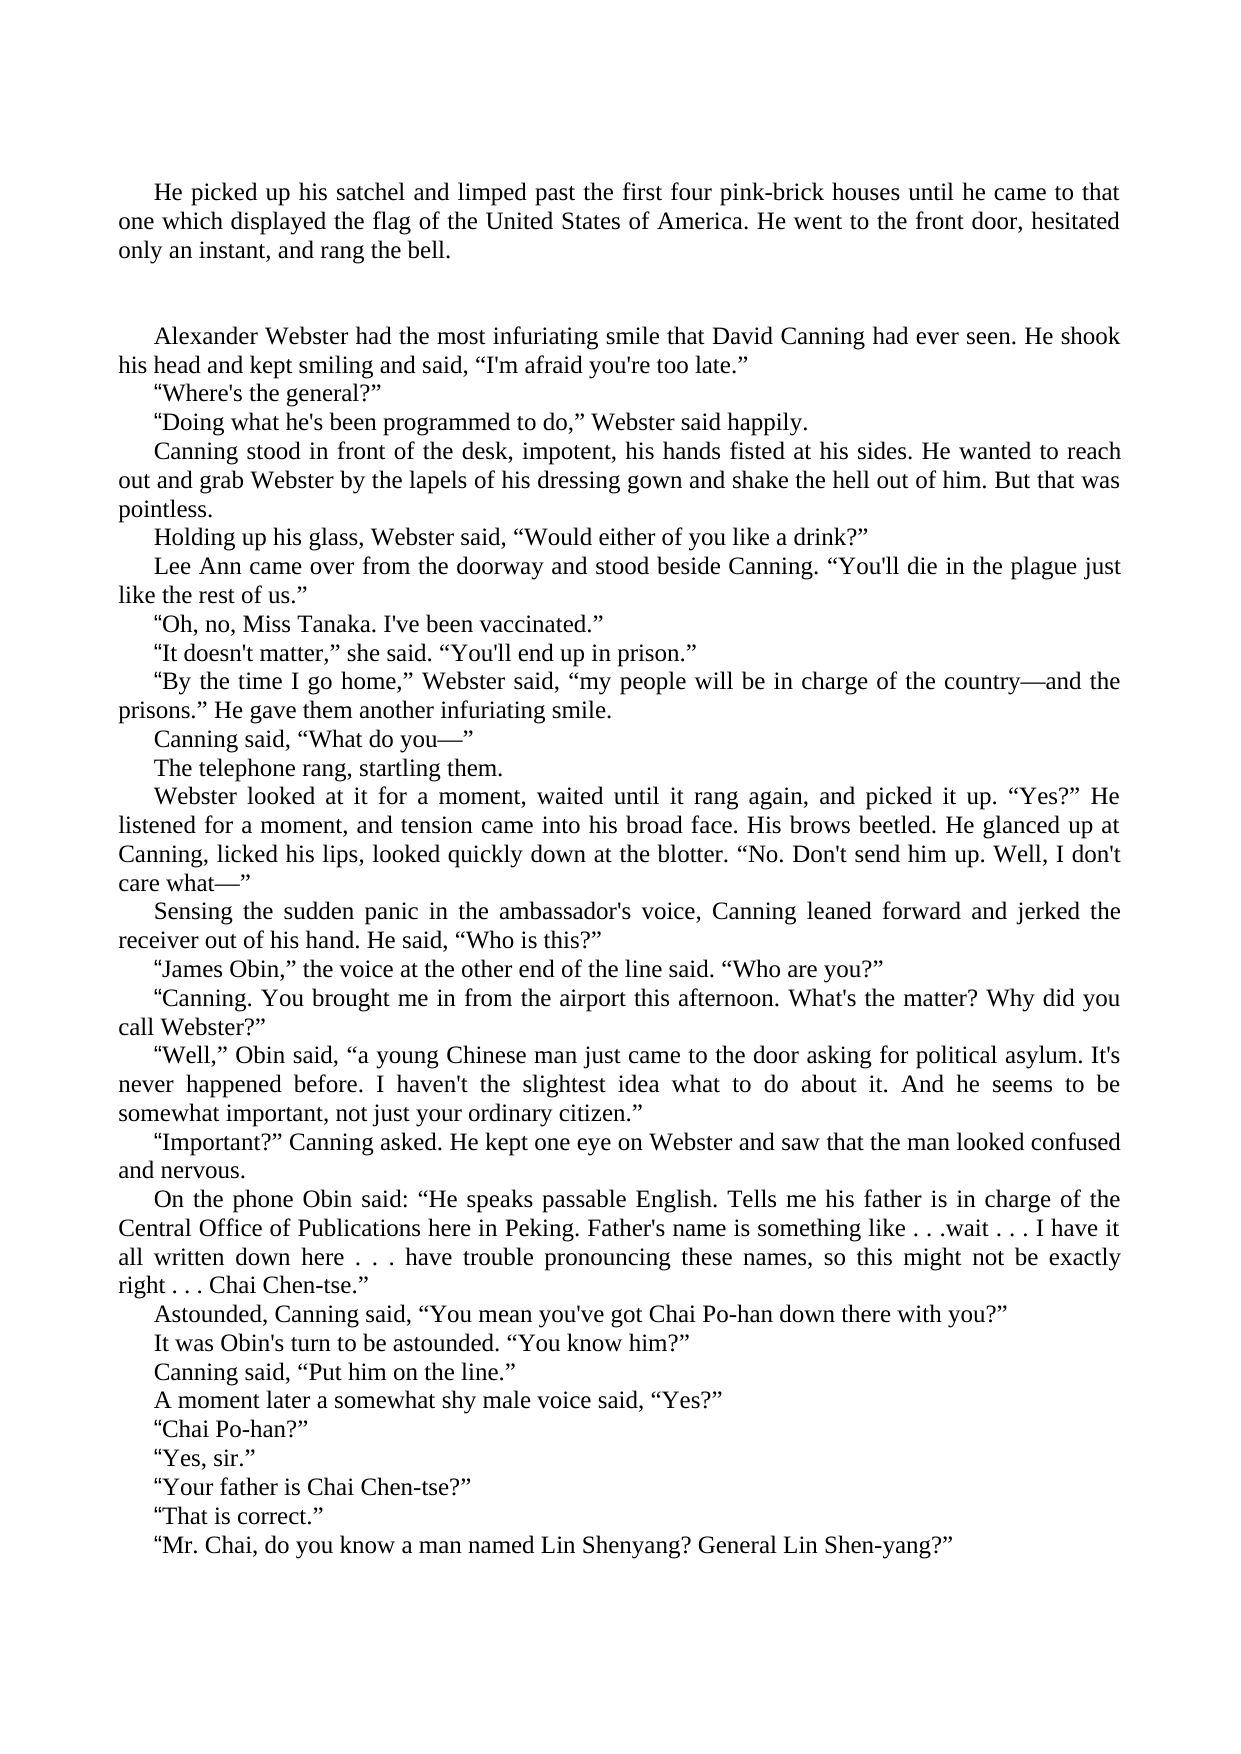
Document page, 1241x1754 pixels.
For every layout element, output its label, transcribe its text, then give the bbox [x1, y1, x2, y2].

text “Oh, no, Miss Tanaka. I've been vaccinated.” [118, 609, 1122, 637]
text Astounded, Canning said, “You mean you've got Chai Po-han down there with you?” [118, 1299, 1122, 1328]
text “Chai Po-han?” [118, 1414, 1122, 1443]
text “Doing what he's been programmed to do,” Webster said happily. [118, 407, 1122, 436]
text He picked up his satchel and limped past the first four pink-brick houses until he came to that one which displayed the flag of the United States of America. He went to the front door, hesitated only an instant, and rang the bell. [118, 177, 1122, 263]
text “Yes, sir.” [118, 1443, 1122, 1472]
text The telephone rang, startling them. [118, 753, 1122, 781]
text Alexander Webster had the most infuriating smile that David Canning had ever seen. He shook his head and kept smiling and said, “I'm afraid you're too late.” [118, 321, 1122, 378]
text “Important?” Canning asked. He kept one eye on Webster and saw that the man looked confused and nervous. [118, 1127, 1122, 1184]
text “Mr. Chai, do you know a man named Lin Shenyang? General Lin Shen-yang?” [118, 1530, 1122, 1559]
text “That is correct.” [118, 1501, 1122, 1530]
text Lee Ann came over from the doorway and stood beside Canning. “You'll die in the plague just like the rest of us.” [118, 551, 1122, 609]
text “Well,” Obin said, “a young Chinese man just came to the door asking for political asylum. It's never happened before. I haven't the slightest idea what to do about it. And he seems to be somewhat important, not just your ordinary citizen.” [118, 1040, 1122, 1127]
text “Where's the general?” [118, 378, 1122, 407]
text “It doesn't matter,” she said. “You'll end up in prison.” [118, 637, 1122, 666]
text On the phone Obin said: “He speaks passable English. Tells me his father is in charge of the Central Office of Publications here in Peking. Father's name is something like . . .wait . . . I have it all written down here . . . have trouble pronouncing these names, so this might not be exactly right . . . Chai Chen-tse.” [118, 1184, 1122, 1299]
text Sensing the sudden panic in the ambassador's voice, Canning leaned forward and jerked the receiver out of his hand. He said, “Who is this?” [118, 896, 1122, 954]
text Holding up his glass, Webster said, “Would either of you like a drink?” [118, 522, 1122, 551]
text “By the time I go home,” Webster said, “my people will be in charge of the country—and the prisons.” He gave them another infuriating smile. [118, 666, 1122, 724]
text Webster looked at it for a moment, waited until it rang again, and picked it up. “Yes?” He listened for a moment, and tension came into his broad face. His brows beetled. He glanced up at Canning, licked his lips, looked quickly down at the blotter. “No. Don't send him up. Well, I don't care what—” [118, 781, 1122, 896]
text “Canning. You brought me in from the airport this afternoon. What's the matter? Why did you call Webster?” [118, 983, 1122, 1040]
text “James Obin,” the voice at the other end of the line said. “Who are you?” [118, 954, 1122, 983]
text Canning stood in front of the desk, impotent, his hands fisted at his sides. He wanted to reach out and grab Webster by the lapels of his dressing gown and shake the hell out of him. But that was pointless. [118, 436, 1122, 522]
text “Your father is Chai Chen-tse?” [118, 1472, 1122, 1501]
text Canning said, “Put him on the line.” [118, 1357, 1122, 1386]
text It was Obin's turn to be astounded. “You know him?” [118, 1328, 1122, 1357]
text Canning said, “What do you—” [118, 724, 1122, 753]
text A moment later a somewhat shy male voice said, “Yes?” [118, 1386, 1122, 1414]
